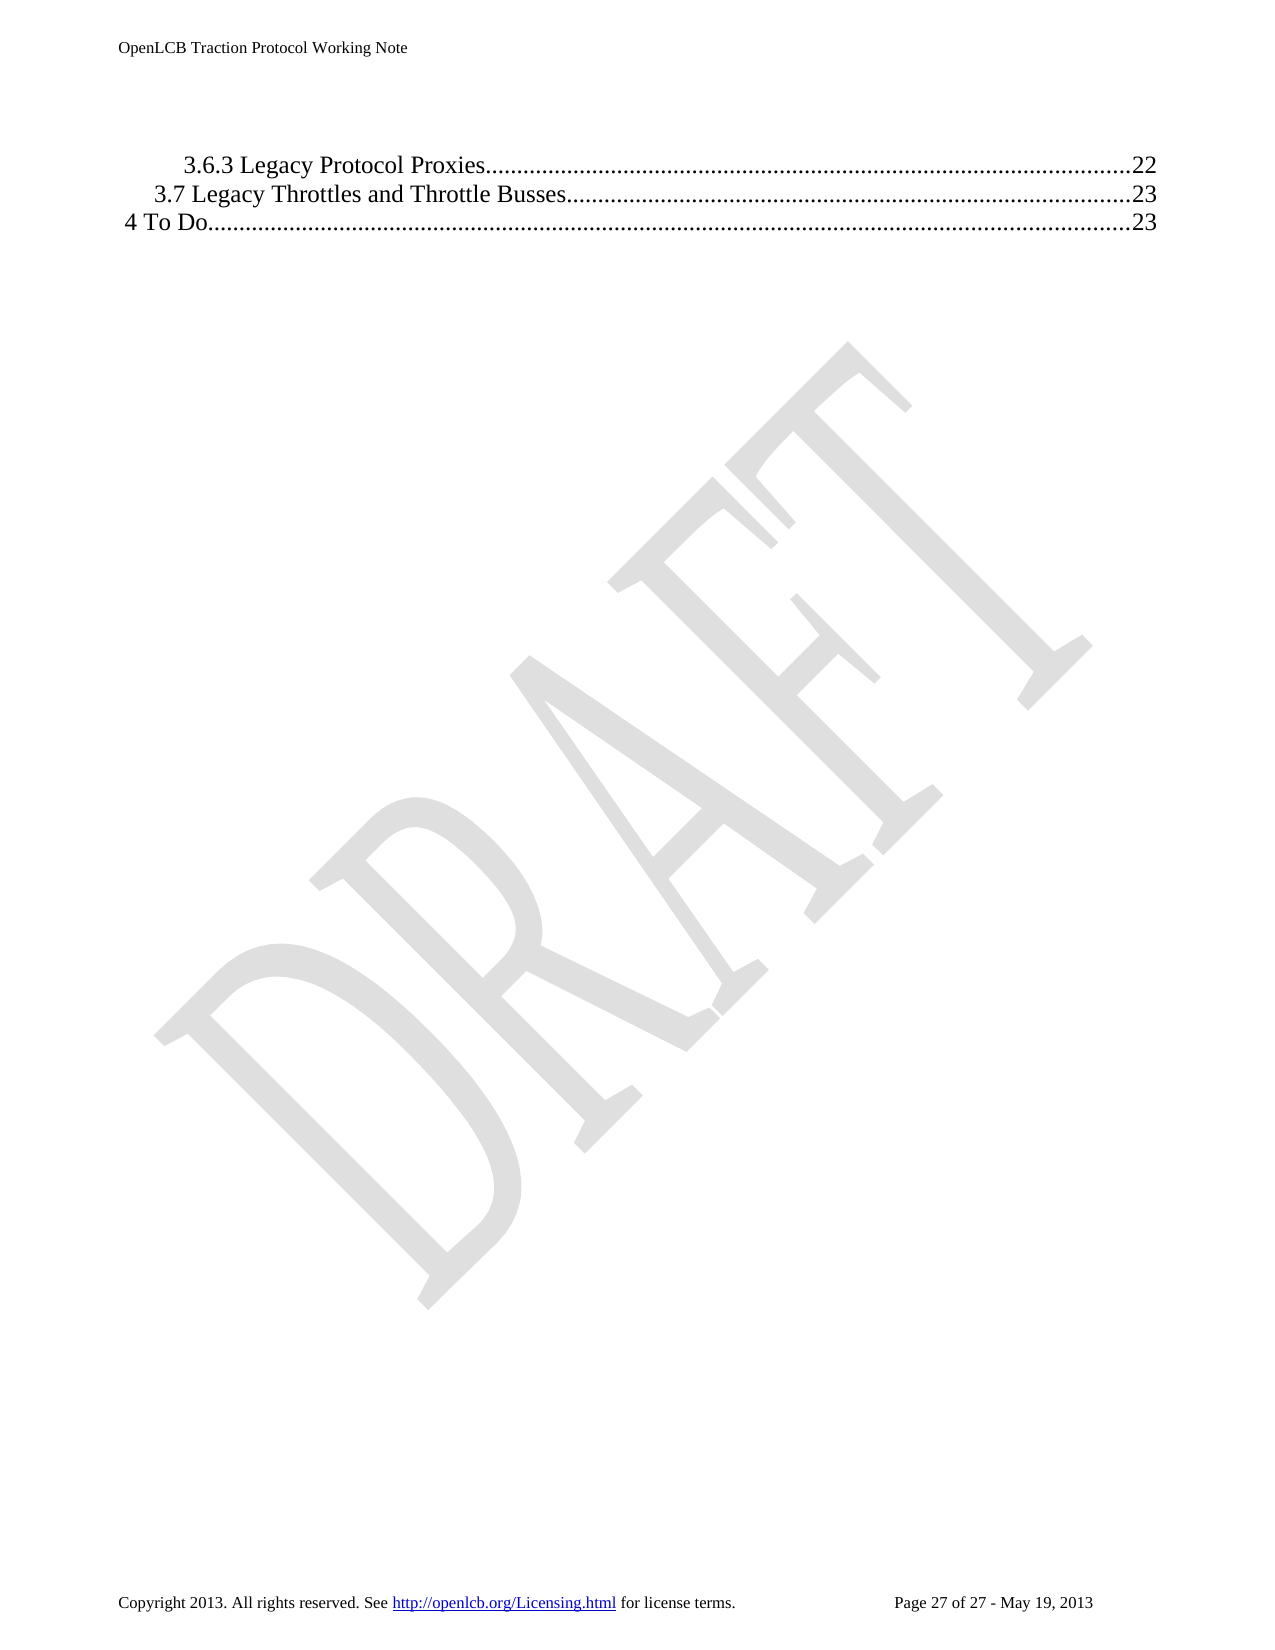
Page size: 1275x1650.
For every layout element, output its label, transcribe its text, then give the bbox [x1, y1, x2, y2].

text 3.7 Legacy Throttles and Throttle Busses 23 [148, 179, 1157, 207]
text 4 To Do 23 [118, 207, 1157, 236]
text 3.6.3 Legacy Protocol Proxies 22 [177, 150, 1157, 179]
